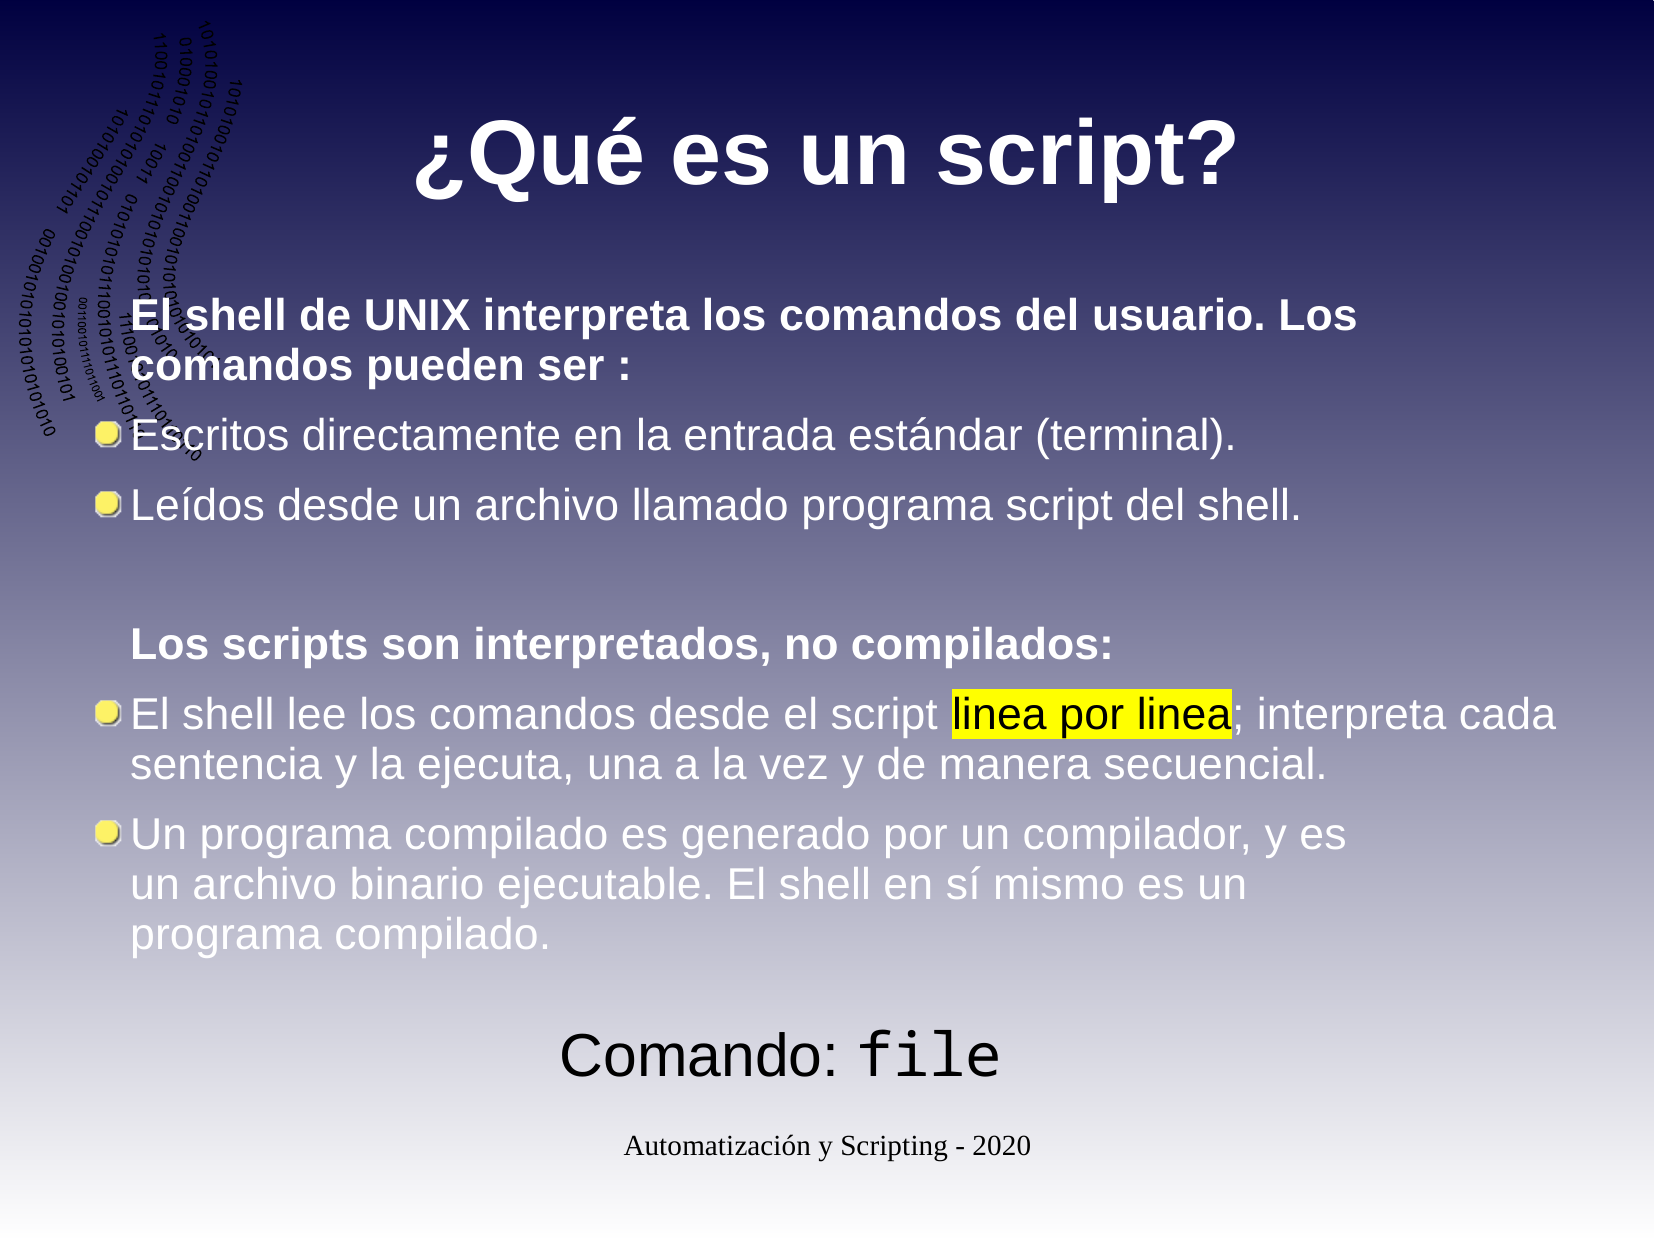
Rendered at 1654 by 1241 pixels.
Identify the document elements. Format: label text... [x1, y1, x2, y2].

text_box Comando: file [276, 1011, 1028, 1111]
list El shell de UNIX interpreta los comandos del usuario. Los comandos pueden ser : Escritos directamente en la entrada estándar (terminal). Leídos desde un archivo llamado programa script del shell. Los scripts son interpretados, no compilados: El shell lee los comandos desde el script linea por linea; interpreta cada sentencia y la ejecuta, una a la vez y de manera secuencial. Un programa compilado es generado por un compilador, y es un archivo binario ejecutable. El shell en sí mismo es un programa compilado. [82, 290, 1571, 1010]
picture [18, 20, 243, 461]
title ¿Qué es un script? [82, 49, 1571, 257]
